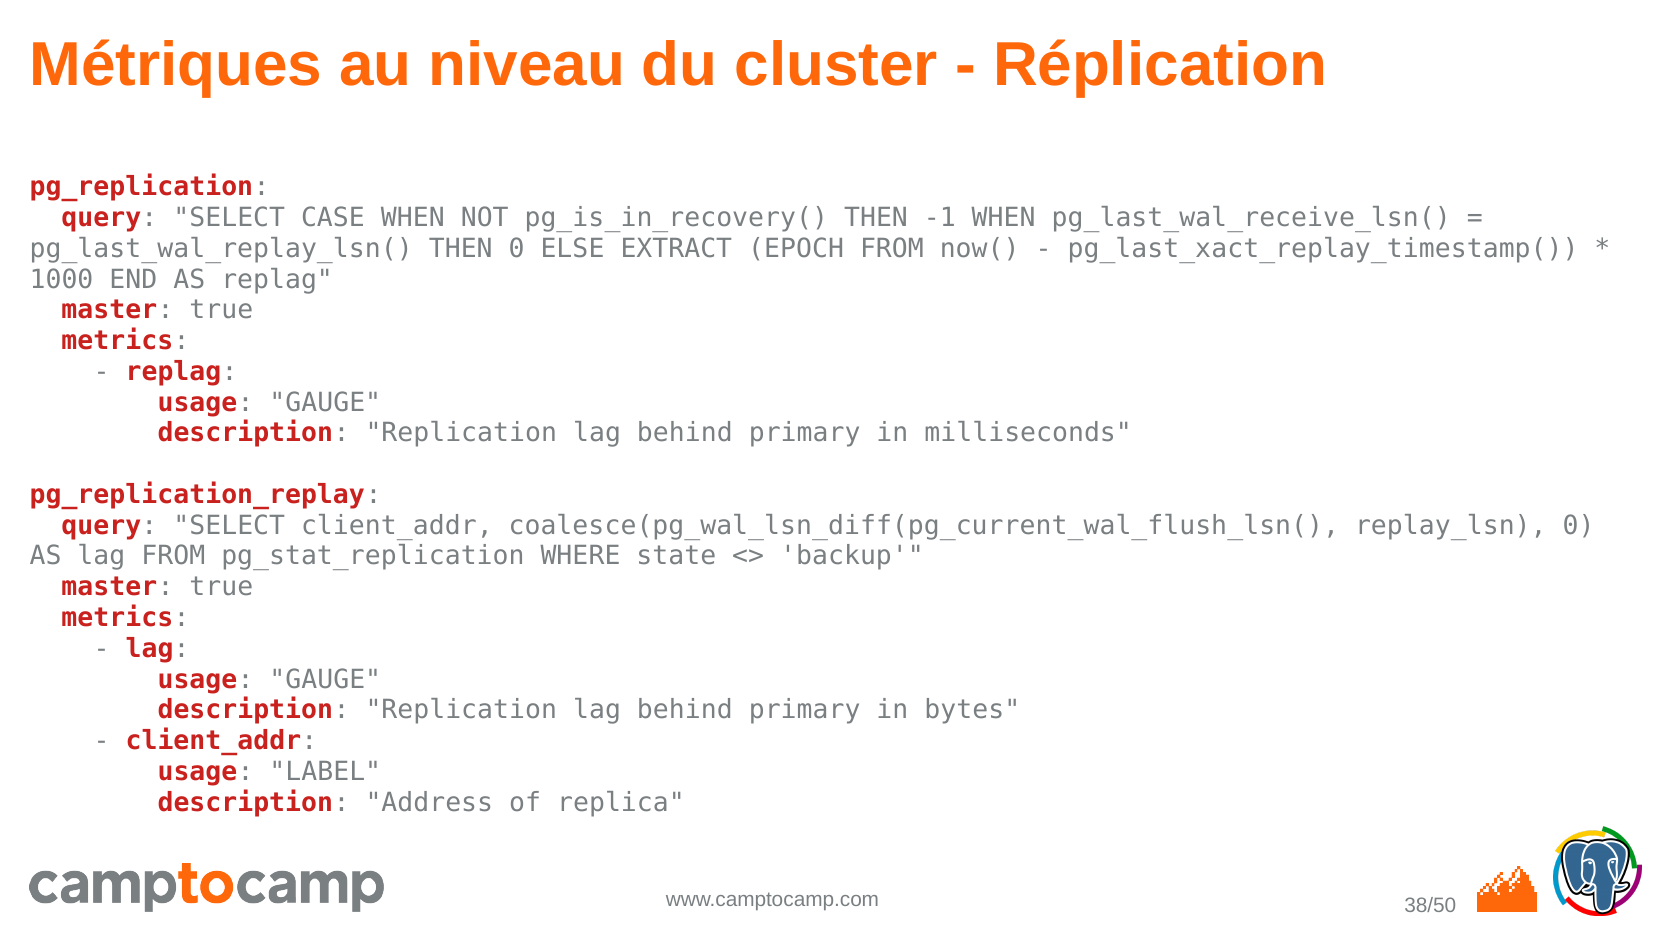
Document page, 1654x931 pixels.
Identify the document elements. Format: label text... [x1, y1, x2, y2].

title Métriques au niveau du cluster - Réplication [29, 29, 1625, 156]
list pg_replication: query: "SELECT CASE WHEN NOT pg_is_in_recovery() THEN -1 WHEN pg_last_wal_receive_lsn() = pg_last_wal_replay_lsn() THEN 0 ELSE EXTRACT (EPOCH FROM now() - pg_last_xact_replay_timestamp()) * 1000 END AS replag" master: true metrics: - replag: usage: "GAUGE" description: "Replication lag behind primary in milliseconds" pg_replication_replay: query: "SELECT client_addr, coalesce(pg_wal_lsn_diff(pg_current_wal_flush_lsn(), replay_lsn), 0) AS lag FROM pg_stat_replication WHERE state <> 'backup'" master: true metrics: - lag: usage: "GAUGE" description: "Replication lag behind primary in bytes" - client_addr: usage: "LABEL" description: "Address of replica" [29, 171, 1625, 827]
picture [1477, 866, 1537, 912]
picture [1553, 826, 1642, 916]
picture [29, 863, 384, 912]
